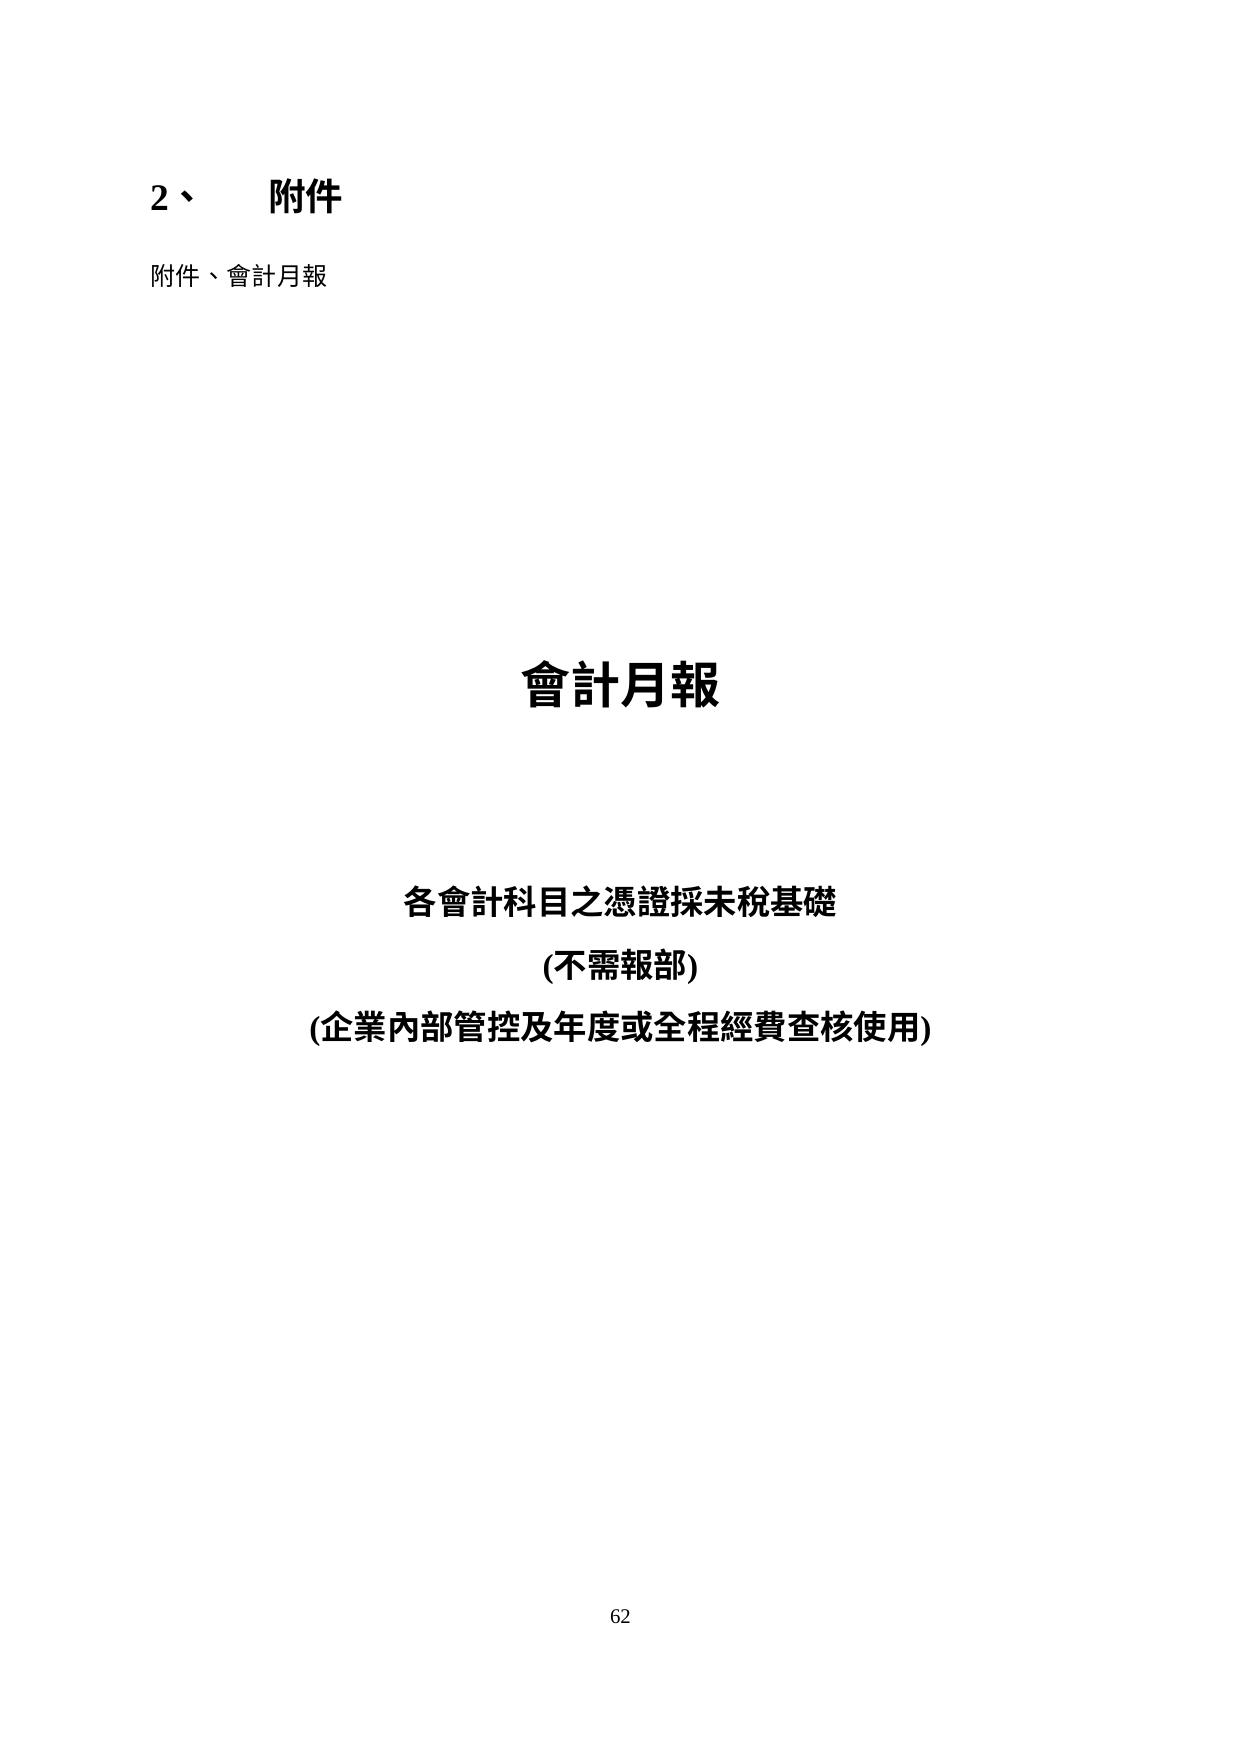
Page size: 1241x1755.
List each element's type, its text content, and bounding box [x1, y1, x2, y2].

text (不需報部) [150, 921, 1090, 983]
subtitle 附件 [150, 152, 1090, 214]
text 附件、會計月報 [150, 233, 1090, 296]
text 會計月報 [150, 608, 1090, 733]
text (企業內部管控及年度或全程經費查核使用) [150, 983, 1090, 1046]
text 各會計科目之憑證採未稅基礎 [150, 858, 1090, 921]
